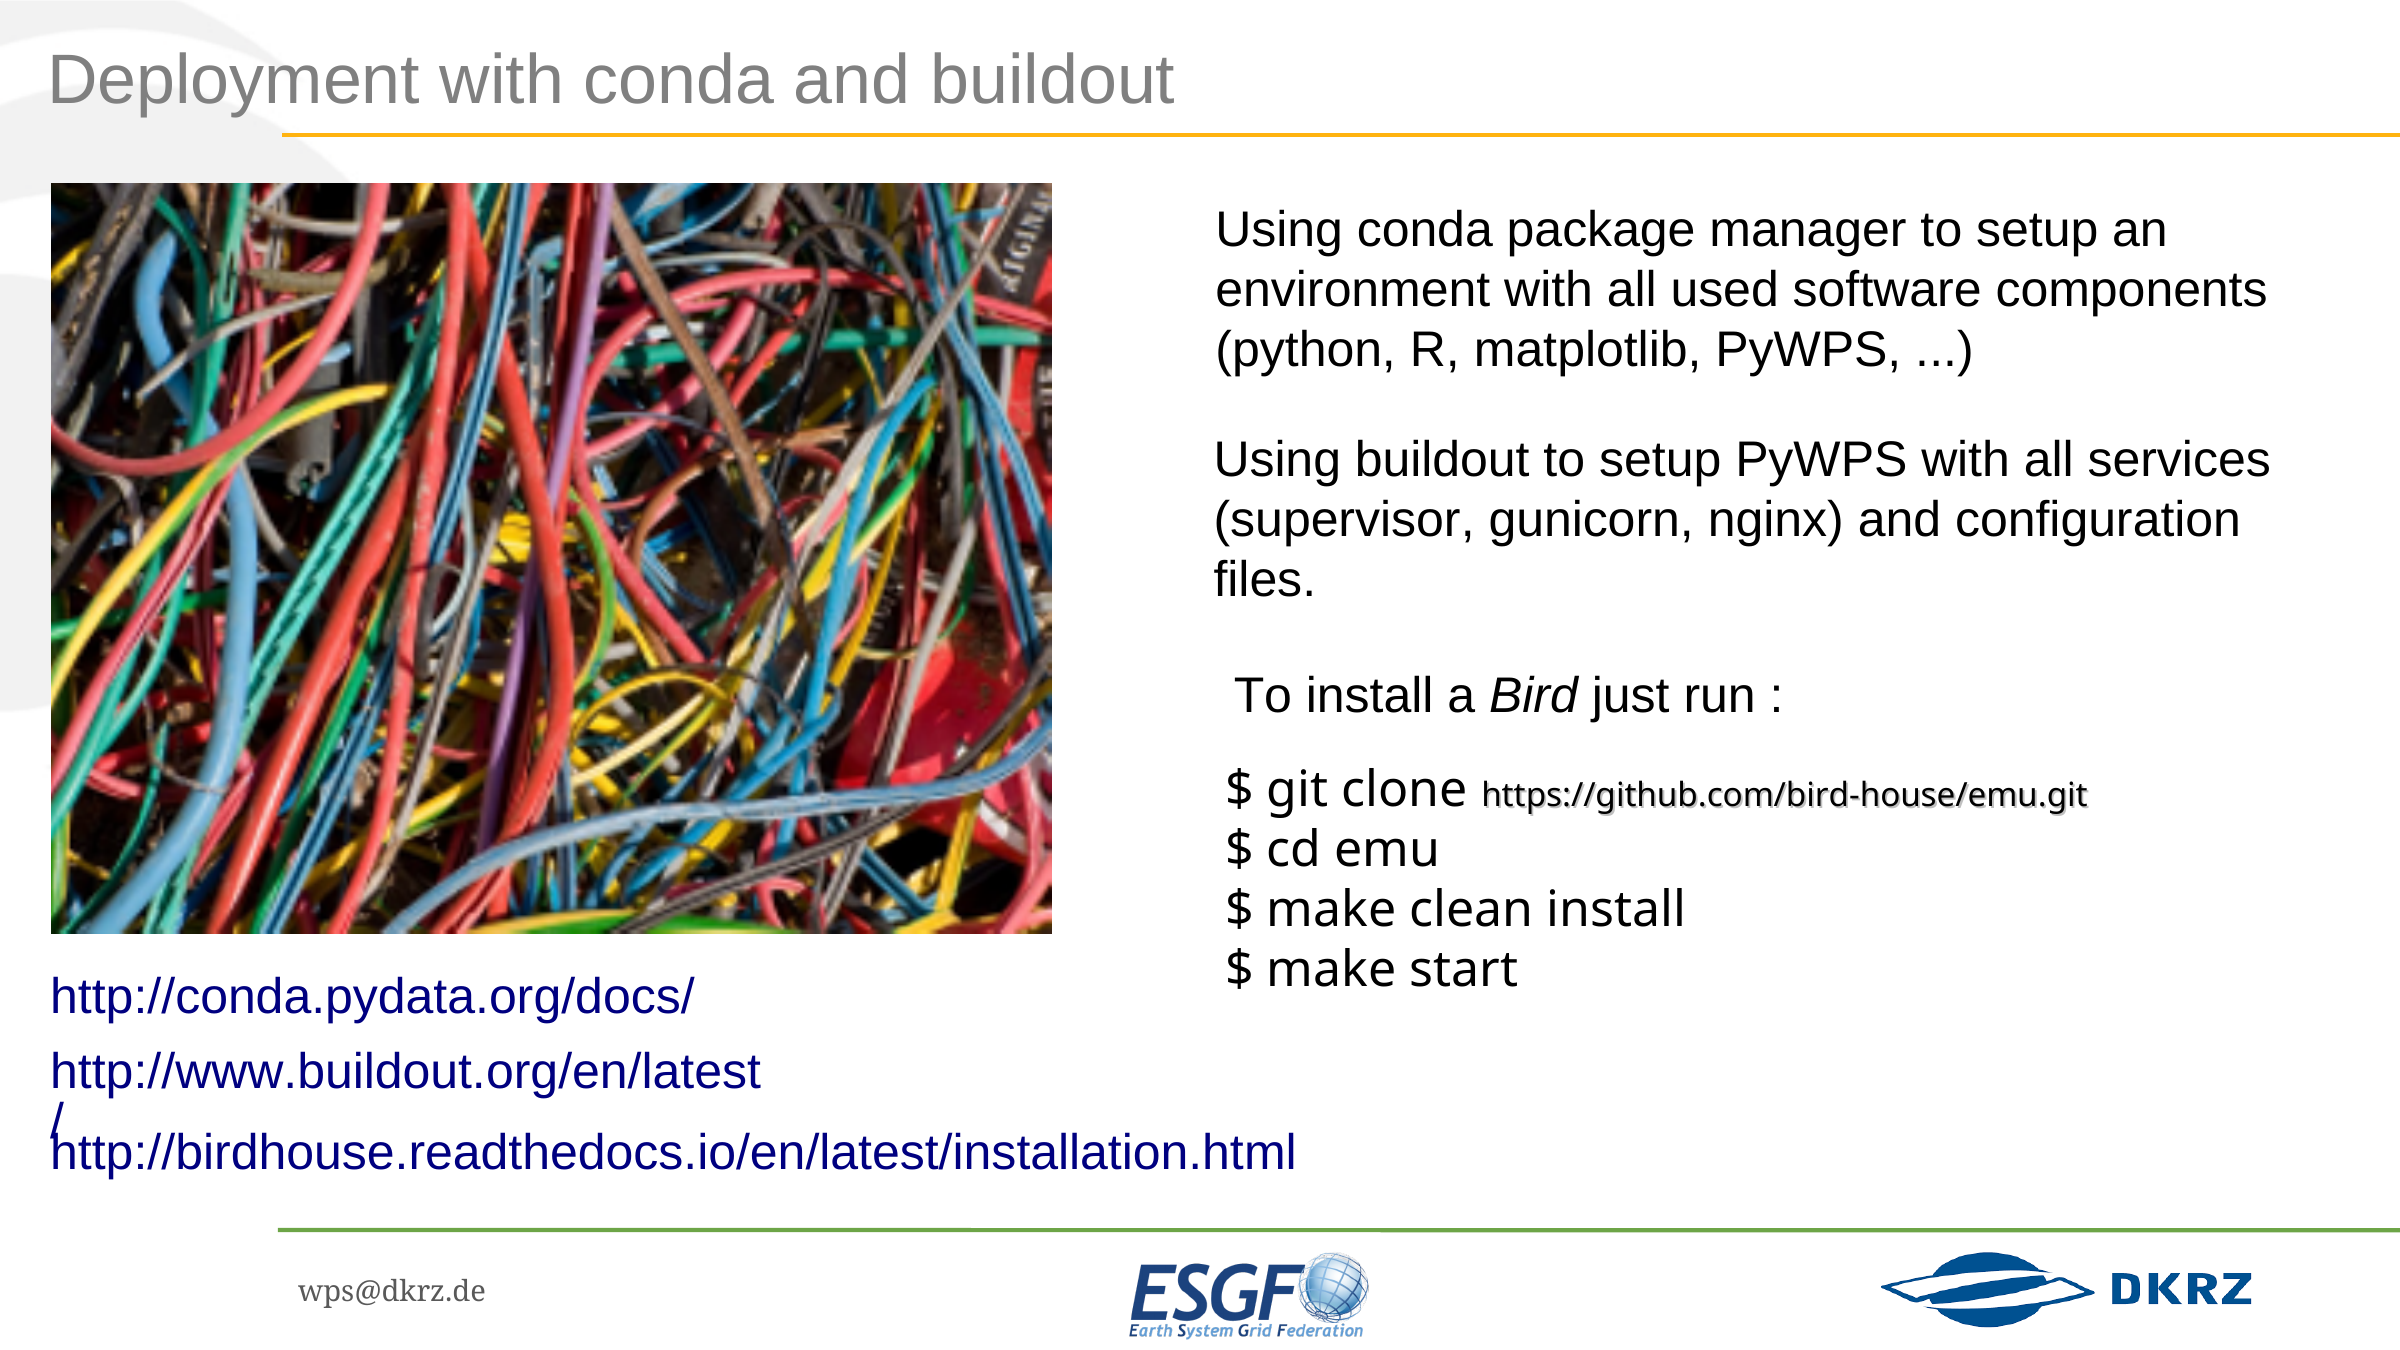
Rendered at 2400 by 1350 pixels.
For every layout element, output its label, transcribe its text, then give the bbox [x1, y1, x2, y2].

picture [1879, 1244, 2259, 1335]
picture [1074, 1179, 1418, 1350]
picture [0, 0, 1052, 934]
text_box http://www.buildout.org/en/latest/ [35, 1032, 788, 1107]
text_box Using buildout to setup PyWPS with all services (supervisor, gunicorn, nginx) and configuration files. [1198, 419, 2314, 650]
text_box Deployment with conda and buildout [47, 34, 1501, 119]
text_box To install a Bird just run : [1218, 654, 1808, 730]
text_box http://conda.pydata.org/docs/ [35, 956, 1111, 1032]
text_box $ git clone https://github.com/bird-house/emu.git $ cd emu $ make clean install $ make start [1210, 749, 2375, 1004]
text_box http://birdhouse.readthedocs.io/en/latest/installation.html [35, 1112, 1314, 1187]
text_box Using conda package manager to setup an environment with all used software components (python, R, matplotlib, PyWPS, ...) [1200, 188, 2298, 384]
